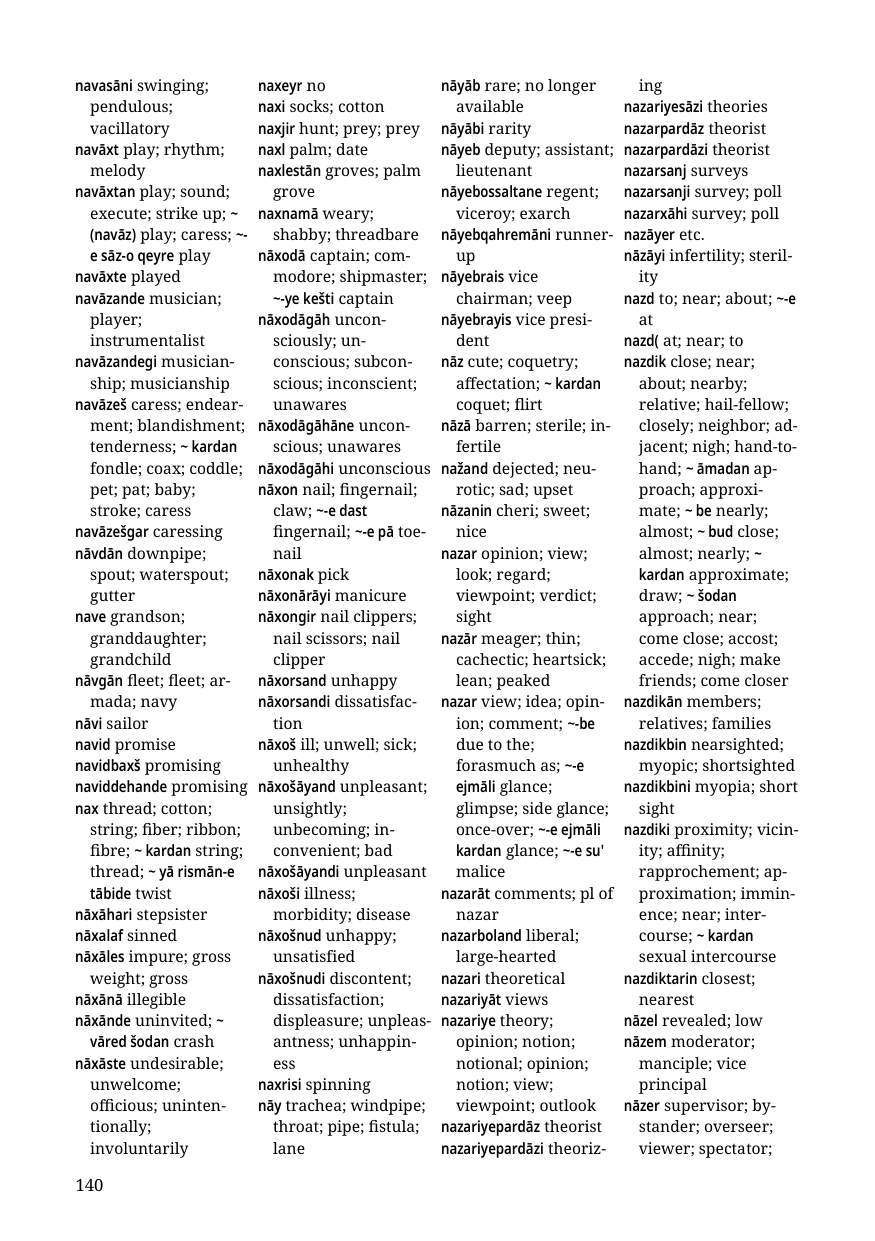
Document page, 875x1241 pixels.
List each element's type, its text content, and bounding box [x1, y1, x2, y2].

text nax thread; cotton; string; fiber; ribbon; fi­bre; ~ kardan string; thread; ~ yā rismān-e tābide twist [75, 797, 250, 904]
text nāxonārāyi manicure [258, 585, 433, 606]
text nazarxāhi survey; poll [624, 202, 799, 224]
text nāzer supervisor; by­stander; overseer; viewer; specta­tor; [624, 1095, 799, 1159]
text ing [624, 75, 799, 96]
text nāyeb deputy; assistant; lieu­tenant [441, 139, 616, 181]
text naviddehande promising [75, 776, 250, 797]
text nāxānde uninvited; ~ vāred šodan crash [75, 1010, 250, 1052]
text navāxte played [75, 266, 250, 287]
text nāzāyi infertility; steril­ity [624, 245, 799, 287]
text nazdiki proximity; vicin­ity; affinity; rapproche­ment; ap­proximation; immin­ence; near; inter­course; ~ kardan sexual intercourse [624, 819, 799, 967]
text nāxodāgāhāne uncon­scious; unawares [258, 415, 433, 457]
text nažand dejected; neu­rotic; sad; upset [441, 457, 616, 500]
text nāyābi rarity [441, 117, 616, 139]
text nāxāles impure; gross weight; gross [75, 946, 250, 989]
text nāxoši illness; morbidity; dis­ease [258, 882, 433, 925]
text nāz cute; coquetry; affectat­ion; ~ kardan coquet; flirt [441, 351, 616, 415]
text nazdikān members; rela­tives; families [624, 691, 799, 734]
text nāxonak pick [258, 564, 433, 585]
text navāzešgar caressing [75, 521, 250, 542]
text naxeyr no [258, 75, 433, 96]
text nāvi sailor [75, 712, 250, 734]
text nazariyepardāz theorist [441, 1116, 616, 1137]
text navāzandegi musician­ship; musicianship [75, 351, 250, 394]
text navid promise [75, 734, 250, 755]
text nāxon nail; fingernail; claw; ~-e dast fingernail; ~-e pā toe­nail [258, 479, 433, 564]
text navāzeš caress; endear­ment; blandishment; ten­derness; ~ kardan fon­dle; coax; coddle; pet; pat; baby; stroke; caress [75, 394, 250, 521]
text nazāyer etc. [624, 224, 799, 245]
text nazdikbin nearsighted; my­opic; shortsighted [624, 734, 799, 776]
text nāxorsand unhappy [258, 670, 433, 691]
text naxrisi spinning [258, 1074, 433, 1095]
text nazariyesāzi theories [624, 96, 799, 117]
text nāxāste undesirable; unwel­come; officious; uninten­tionally; involuntarily [75, 1052, 250, 1159]
text nazariye theory; opinion; no­tion; notional; opinion; no­tion; view; viewpoint; out­look [441, 1010, 616, 1116]
text nāxoš ill; unwell; sick; un­healthy [258, 734, 433, 776]
text nazari theoretical [441, 967, 616, 989]
text nazariyāt views [441, 989, 616, 1010]
text nāyāb rare; no longer avail­able [441, 75, 616, 117]
text nāxongir nail clippers; nail scissors; nail clipper [258, 606, 433, 670]
text nazarboland liberal; large-hearted [441, 925, 616, 967]
text naxi socks; cotton [258, 96, 433, 117]
text nāvgān fleet; fleet; ar­mada; navy [75, 670, 250, 712]
text nazarpardāzi theorist [624, 139, 799, 160]
text nāzanin cheri; sweet; nice [441, 500, 616, 542]
text nāyebqahremāni run­ner-up [441, 224, 616, 266]
text nāxošnud unhappy; unsatisf­ied [258, 925, 433, 967]
text nazarsanj surveys [624, 160, 799, 181]
text nāxošnudi discontent; dis­satisfaction; displea­sure; unpleas­antness; unhappin­ess [258, 967, 433, 1074]
text navidbaxš promising [75, 755, 250, 776]
text nāzem moderator; mancip­le; vice principal [624, 1031, 799, 1095]
text nazarāt comments; pl of nazar [441, 882, 616, 925]
text nazdikbini myopia; short sight [624, 776, 799, 819]
text nāxānā illegible [75, 989, 250, 1010]
text nāyebossaltane regent; viceroy; exarch [441, 181, 616, 224]
text nāvdān downpipe; spout; wa­terspout; gutter [75, 542, 250, 606]
text nāyebrayis vice presi­dent [441, 309, 616, 351]
text nāzel revealed; low [624, 1010, 799, 1031]
text nāy trachea; windpipe; throat; pipe; fistula; lane [258, 1095, 433, 1159]
text naxl palm; date [258, 139, 433, 160]
text nazarpardāz theorist [624, 117, 799, 139]
text navasāni swinging; pendul­ous; vacillatory [75, 75, 250, 139]
text nāxorsandi dissatisfac­tion [258, 691, 433, 734]
text nazdik close; near; about; nearby; relative; hail-fel­low; closely; neighbor; ad­jacent; nigh; hand-to-hand; ~ āmadan ap­proach; approxi­mate; ~ be nearly; almost; ~ bud close; almost; nearly; ~ kardan approximate; draw; ~ šodan approach; near; come close; accost; accede; nigh; make friends; come closer [624, 351, 799, 691]
text nāxodāgāhi unconscious [258, 457, 433, 479]
text naxnamā weary; shabby; threadbare [258, 202, 433, 245]
text nazariyepardāzi theoriz­ [441, 1137, 616, 1159]
text naxlestān groves; palm grove [258, 160, 433, 202]
text nazd to; near; about; ~-e at [624, 287, 799, 330]
text nazār meager; thin; cachec­tic; heartsick; lean; peaked [441, 627, 616, 691]
text nazar opinion; view; look; re­gard; viewpoint; ver­dict; sight [441, 542, 616, 627]
text navāxtan play; sound; exe­cute; strike up; ~ (navāz) play; ca­ress; ~-e sāz-o qeyre play [75, 181, 250, 266]
text nāxalaf sinned [75, 925, 250, 946]
text nazdiktarin closest; nearest [624, 967, 799, 1010]
text nāxodā captain; com­modore; shipmaster; ~-ye kešti cap­tain [258, 245, 433, 309]
text nazarsanji survey; poll [624, 181, 799, 202]
text nāxošāyand unpleasant; un­sightly; unbecoming; in­convenient; bad [258, 776, 433, 861]
text naxjir hunt; prey; prey [258, 117, 433, 139]
text nāxošāyandi unpleasant [258, 861, 433, 882]
text nāzā barren; sterile; in­fertile [441, 415, 616, 457]
text nāxodāgāh uncon­sciously; un­conscious; subcon­scious; in­conscient; un­awares [258, 309, 433, 415]
text nazd( at; near; to [624, 330, 799, 351]
text nāyebrais vice chairman; veep [441, 266, 616, 309]
text nazar view; idea; opin­ion; comment; ~-be due to the; forasmuch as; ~-e ejmāli glance; glimpse; side glance; once-over; ~-e ejmāli kardan glance; ~-e su' malice [441, 691, 616, 882]
text nāxāhari stepsister [75, 904, 250, 925]
text navāzande musician; player; instrumentalist [75, 287, 250, 351]
text nave grandson; granddaught­er; grandchild [75, 606, 250, 670]
text navāxt play; rhythm; melody [75, 139, 250, 181]
